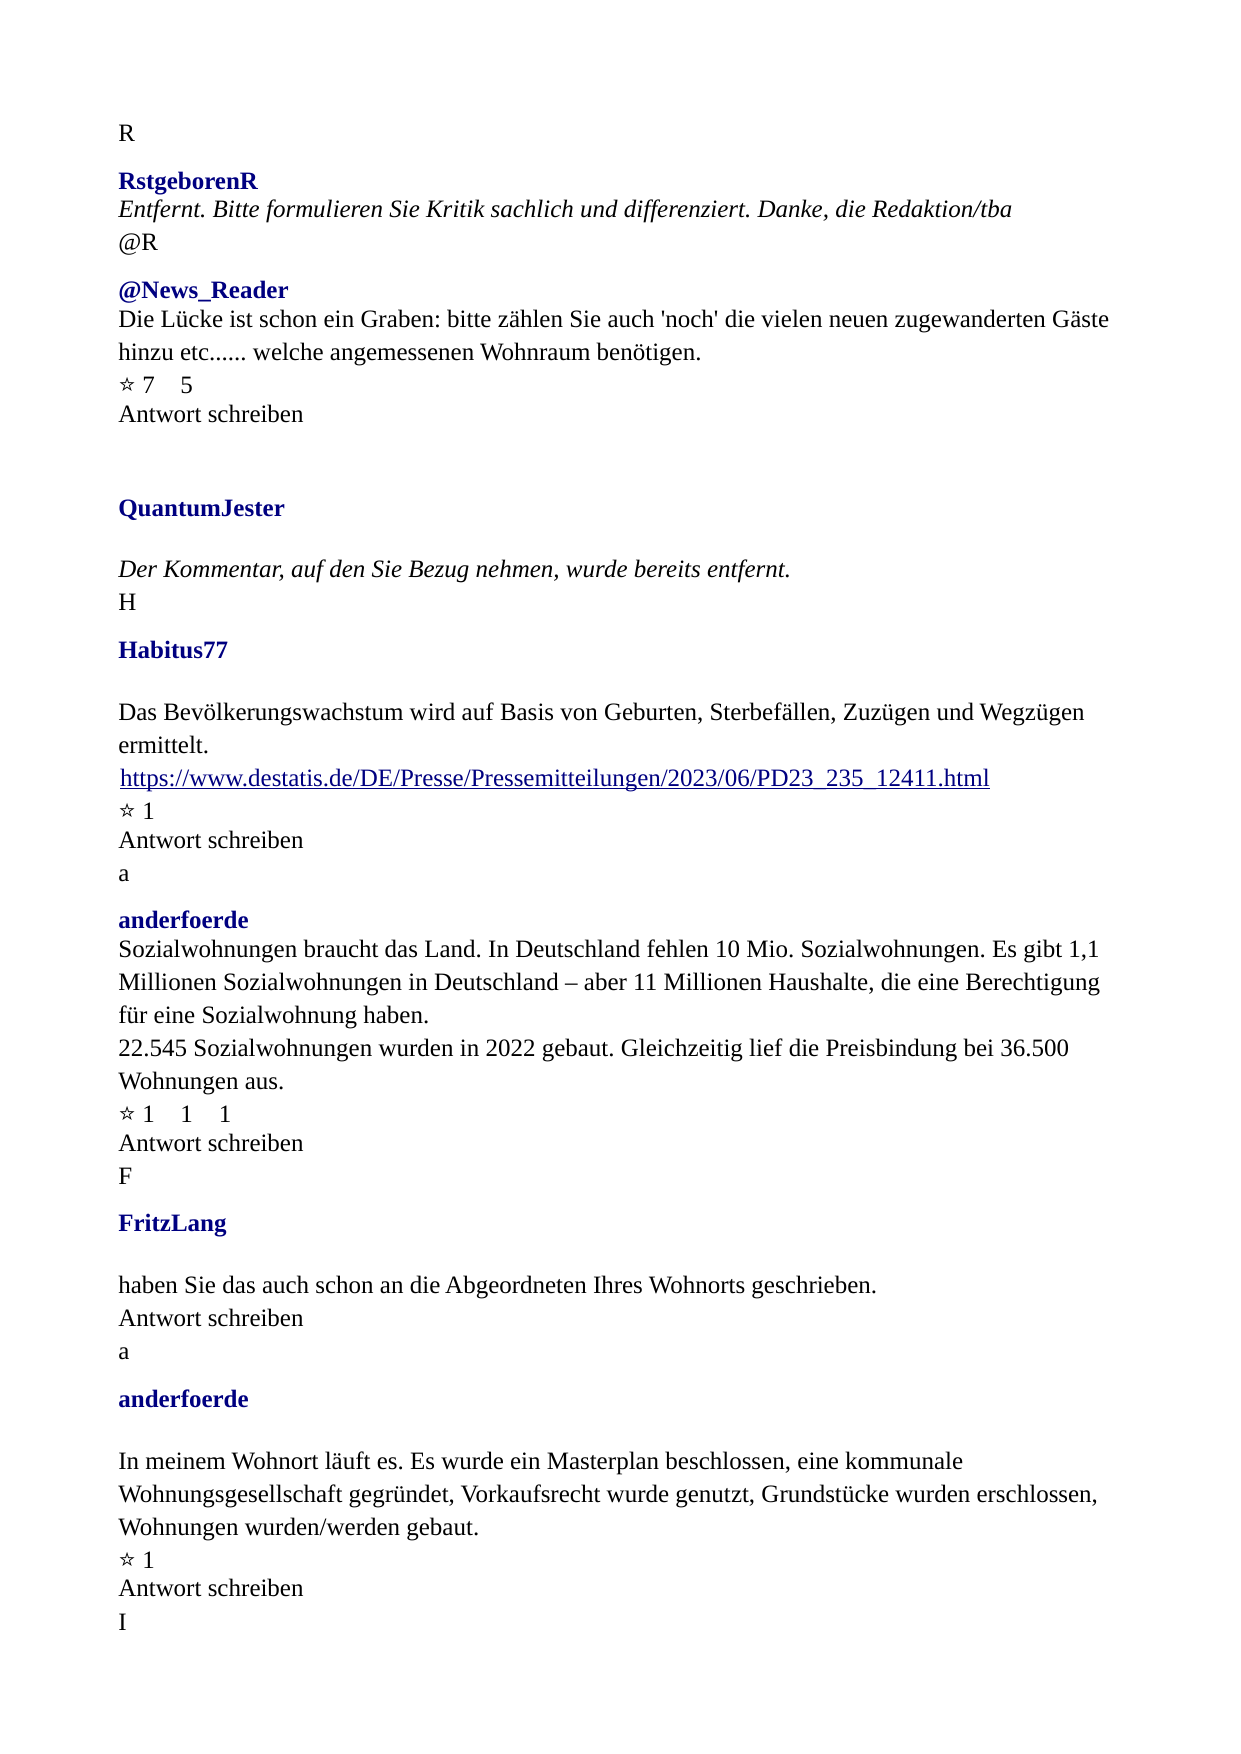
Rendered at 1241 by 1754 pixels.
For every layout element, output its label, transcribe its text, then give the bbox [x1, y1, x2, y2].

text Sozialwohnungen braucht das Land. In Deutschland fehlen 10 Mio. Sozialwohnungen. Es gibt 1,1 Millionen Sozialwohnungen in Deutschland – aber 11 Millionen Haushalte, die eine Berechtigung für eine Sozialwohnung haben. [118, 934, 1122, 1029]
text Das Bevölkerungswachstum wird auf Basis von Geburten, Sterbefällen, Zuzügen und Wegzügen ermittelt. [118, 697, 1122, 759]
text ⭐️ 7🤨 5 [118, 370, 1122, 399]
text H [118, 587, 1122, 616]
text https://www.destatis.de/DE/Presse/Pressemitteilungen/2023/06/PD23_235_12411.html [118, 763, 1122, 792]
text Antwort schreiben [118, 399, 1122, 427]
text R [118, 118, 1122, 147]
text Die Lücke ist schon ein Graben: bitte zählen Sie auch 'noch' die vielen neuen zugewanderten Gäste hinzu etc...... welche angemessenen Wohnraum benötigen. [118, 304, 1122, 366]
text a [118, 858, 1122, 886]
text ⭐️ 1🙁 1🤨 1 [118, 1099, 1122, 1128]
subtitle @News_Reader [118, 275, 1122, 304]
text a [118, 1336, 1122, 1365]
text F [118, 1161, 1122, 1190]
text @R [118, 227, 1122, 256]
subtitle anderfoerde [118, 1384, 1122, 1413]
text ⭐️ 1 [118, 796, 1122, 825]
subtitle RstgeborenR [118, 166, 1122, 194]
text Antwort schreiben [118, 825, 1122, 853]
text Der Kommentar, auf den Sie Bezug nehmen, wurde bereits entfernt. [118, 554, 1122, 583]
subtitle anderfoerde [118, 905, 1122, 934]
subtitle Habitus77 [118, 635, 1122, 664]
text 22.545 Sozialwohnungen wurden in 2022 gebaut. Gleichzeitig lief die Preisbindung bei 36.500 Wohnungen aus. [118, 1033, 1122, 1095]
text Antwort schreiben [118, 1303, 1122, 1332]
text Antwort schreiben [118, 1573, 1122, 1602]
subtitle QuantumJester [118, 493, 1122, 521]
text Antwort schreiben [118, 1128, 1122, 1157]
text In meinem Wohnort läuft es. Es wurde ein Masterplan beschlossen, eine kommunale Wohnungsgesellschaft gegründet, Vorkaufsrecht wurde genutzt, Grundstücke wurden erschlossen, Wohnungen wurden/werden gebaut. [118, 1446, 1122, 1541]
text ⭐️ 1 [118, 1545, 1122, 1573]
text Entfernt. Bitte formulieren Sie Kritik sachlich und differenziert. Danke, die Redaktion/tba [118, 194, 1122, 223]
text haben Sie das auch schon an die Abgeordneten Ihres Wohnorts geschrieben. [118, 1270, 1122, 1299]
text I [118, 1607, 1122, 1635]
subtitle FritzLang [118, 1208, 1122, 1237]
